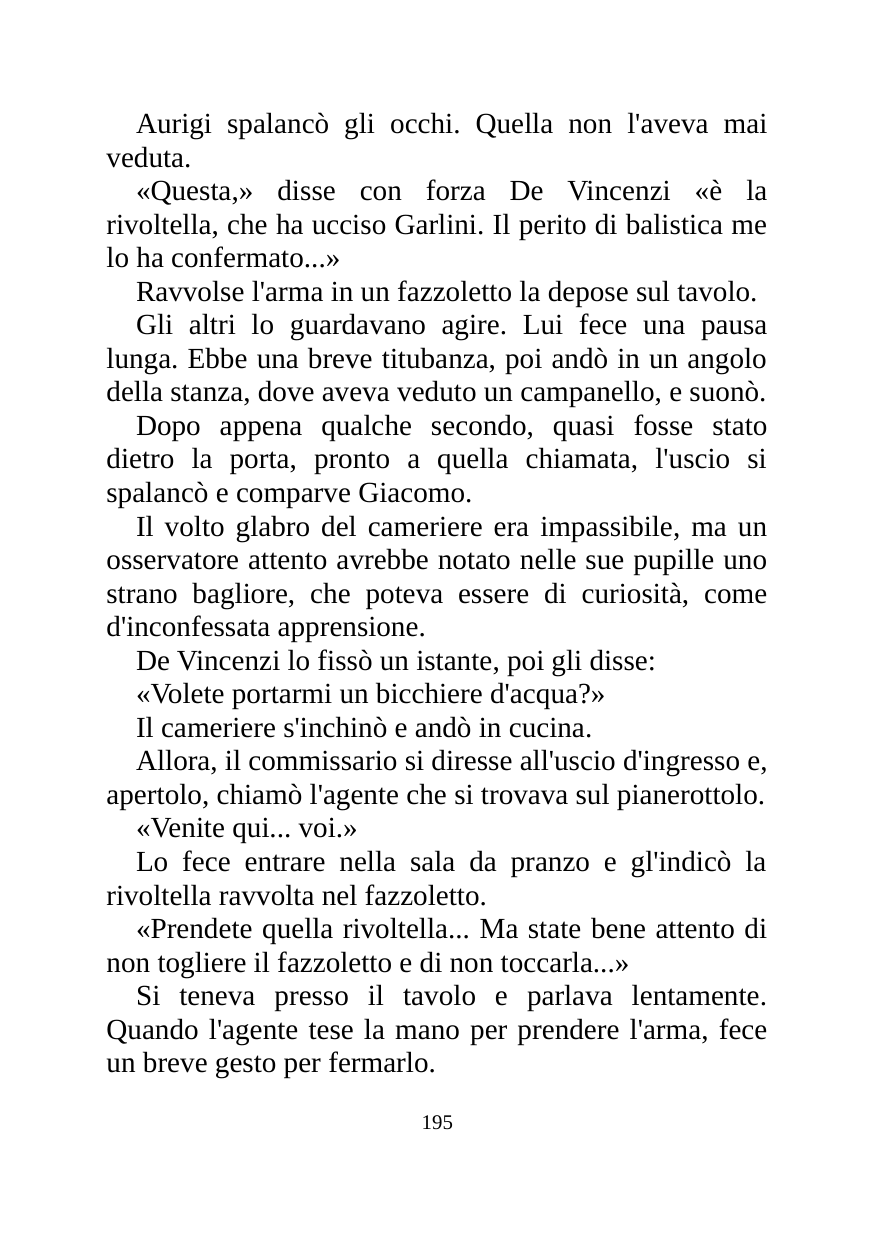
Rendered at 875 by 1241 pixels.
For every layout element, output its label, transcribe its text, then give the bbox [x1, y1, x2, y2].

text «Venite qui... voi.» [106, 811, 768, 844]
text Il cameriere s'inchinò e andò in cucina. [106, 710, 768, 743]
text Allora, il commissario si diresse all'uscio d'ingresso e, apertolo, chiamò l'agente che si trovava sul pianerottolo. [106, 743, 768, 811]
text «Prendete quella rivoltella... Ma state bene attento di non togliere il fazzoletto e di non toccarla...» [106, 911, 768, 978]
text Si teneva presso il tavolo e parlava lentamente. Quando l'agente tese la mano per prendere l'arma, fece un breve gesto per fermarlo. [106, 978, 768, 1079]
text De Vincenzi lo fissò un istante, poi gli disse: [106, 643, 768, 676]
text Gli altri lo guardavano agire. Lui fece una pausa lunga. Ebbe una breve titubanza, poi andò in un angolo della stanza, dove aveva veduto un campanello, e suonò. [106, 307, 768, 408]
text Aurigi spalancò gli occhi. Quella non l'aveva mai veduta. [106, 106, 768, 173]
text Dopo appena qualche secondo, quasi fosse stato dietro la porta, pronto a quella chiamata, l'uscio si spalancò e comparve Giacomo. [106, 408, 768, 509]
text Ravvolse l'arma in un fazzoletto la depose sul tavolo. [106, 274, 768, 307]
text «Questa,» disse con forza De Vincenzi «è la rivoltella, che ha ucciso Garlini. Il perito di balistica me lo ha confermato...» [106, 173, 768, 274]
text «Volete portarmi un bicchiere d'acqua?» [106, 676, 768, 710]
text Il volto glabro del cameriere era impassibile, ma un osservatore attento avrebbe notato nelle sue pupille uno strano bagliore, che poteva essere di curiosità, come d'inconfessata apprensione. [106, 509, 768, 643]
text Lo fece entrare nella sala da pranzo e gl'indicò la rivoltella ravvolta nel fazzoletto. [106, 844, 768, 911]
